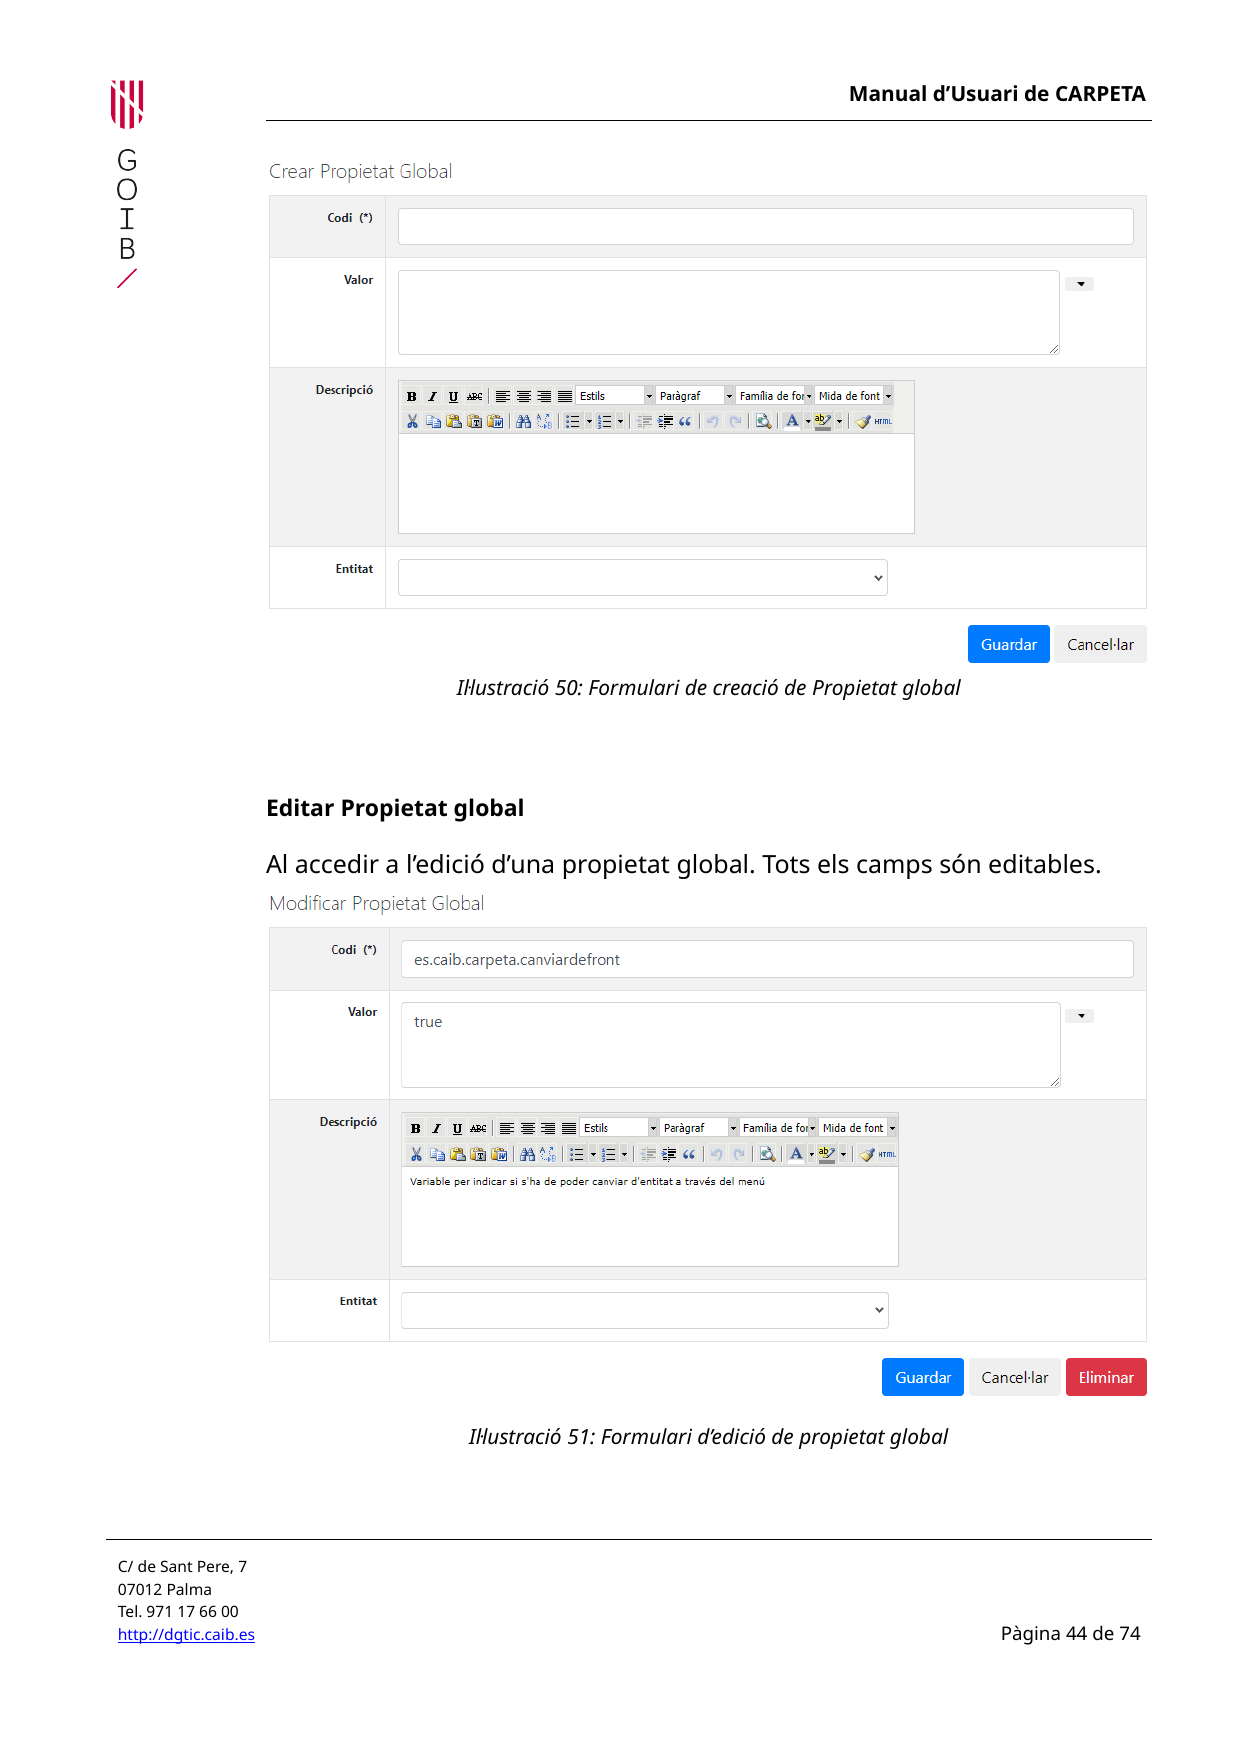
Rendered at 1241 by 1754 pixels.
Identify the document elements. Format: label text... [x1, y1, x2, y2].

text Il·lustració 50: Formulari de creació de Propietat global [266, 669, 1152, 702]
picture [82, 57, 172, 319]
picture [265, 892, 1152, 1399]
list Editar Propietat global [266, 792, 1152, 823]
text Il·lustració 51: Formulari d’edició de propietat global [266, 1399, 1152, 1450]
list Al accedir a l’edició d’una propietat global. Tots els camps són editables. [266, 847, 1152, 881]
picture [265, 156, 1152, 669]
